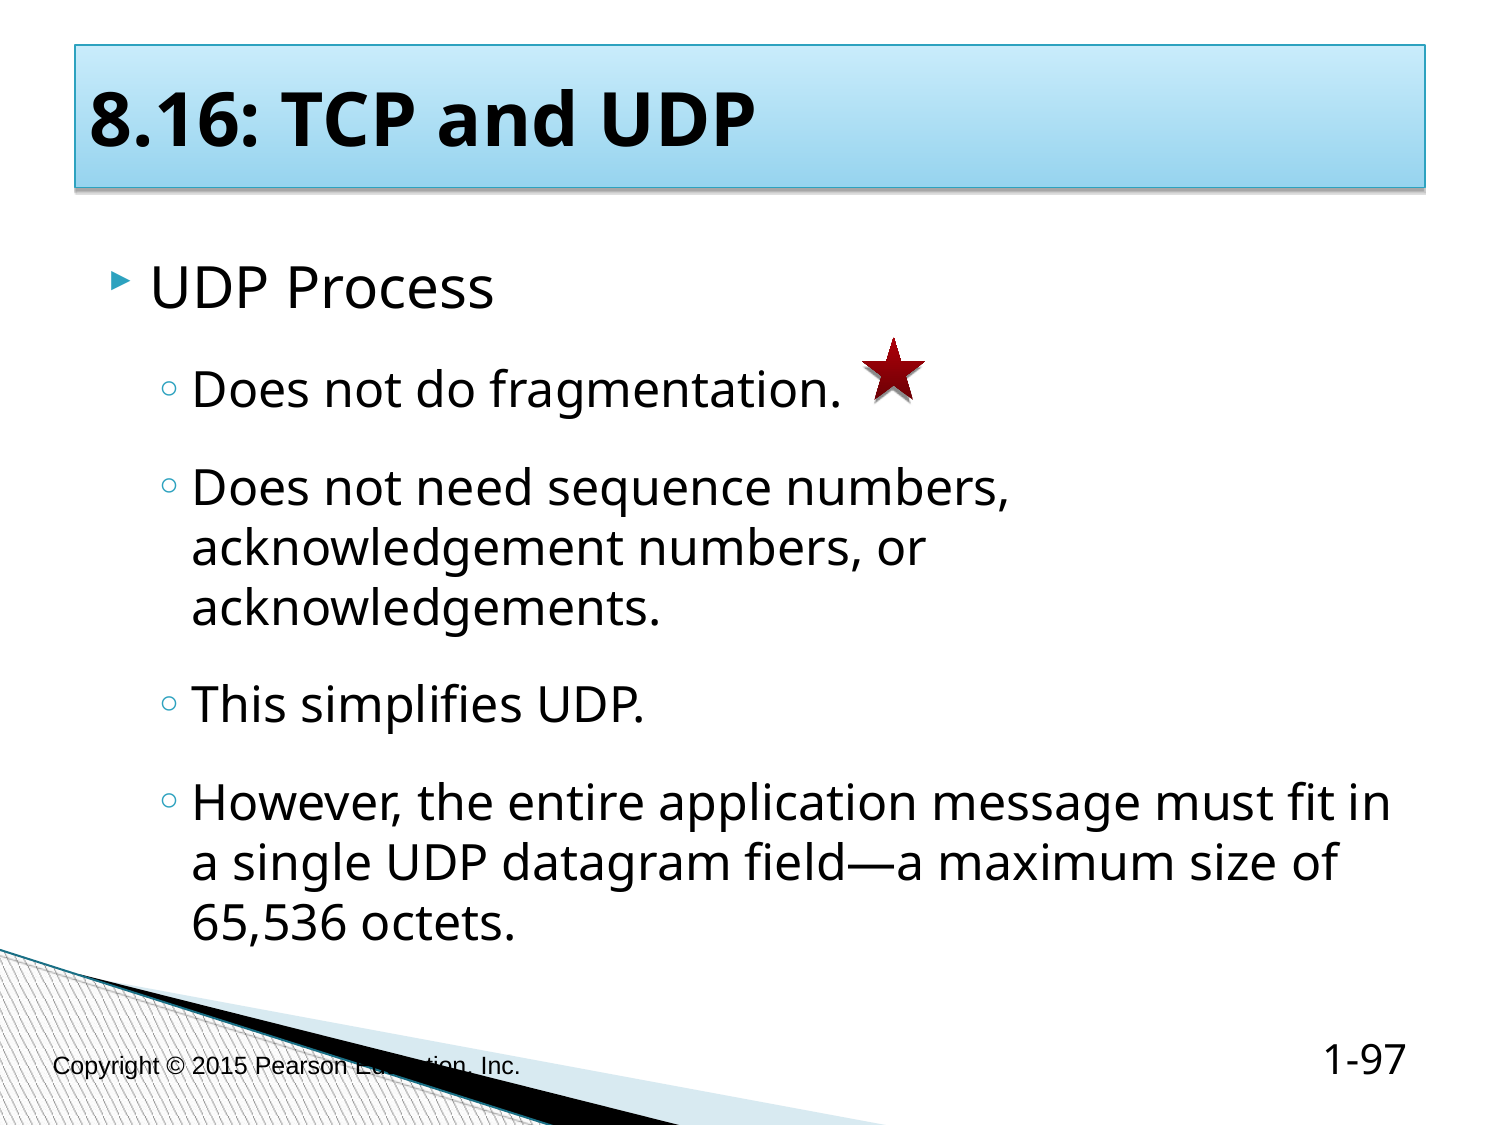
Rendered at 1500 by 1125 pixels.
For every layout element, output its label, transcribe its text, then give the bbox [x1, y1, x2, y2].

picture [0, 952, 543, 1125]
footer Copyright © 2015 Pearson Education, Inc. [37, 1040, 588, 1088]
text_box [862, 337, 925, 400]
title 8.16: TCP and UDP [75, 45, 1425, 188]
list UDP Process Does not do fragmentation. Does not need sequence numbers, acknowledgement numbers, or acknowledgements. This simplifies UDP. However, the entire application message must fit in a single UDP datagram field—a maximum size of 65,536 octets. [75, 242, 1425, 986]
slide_number 1-<number> [1287, 1037, 1423, 1098]
